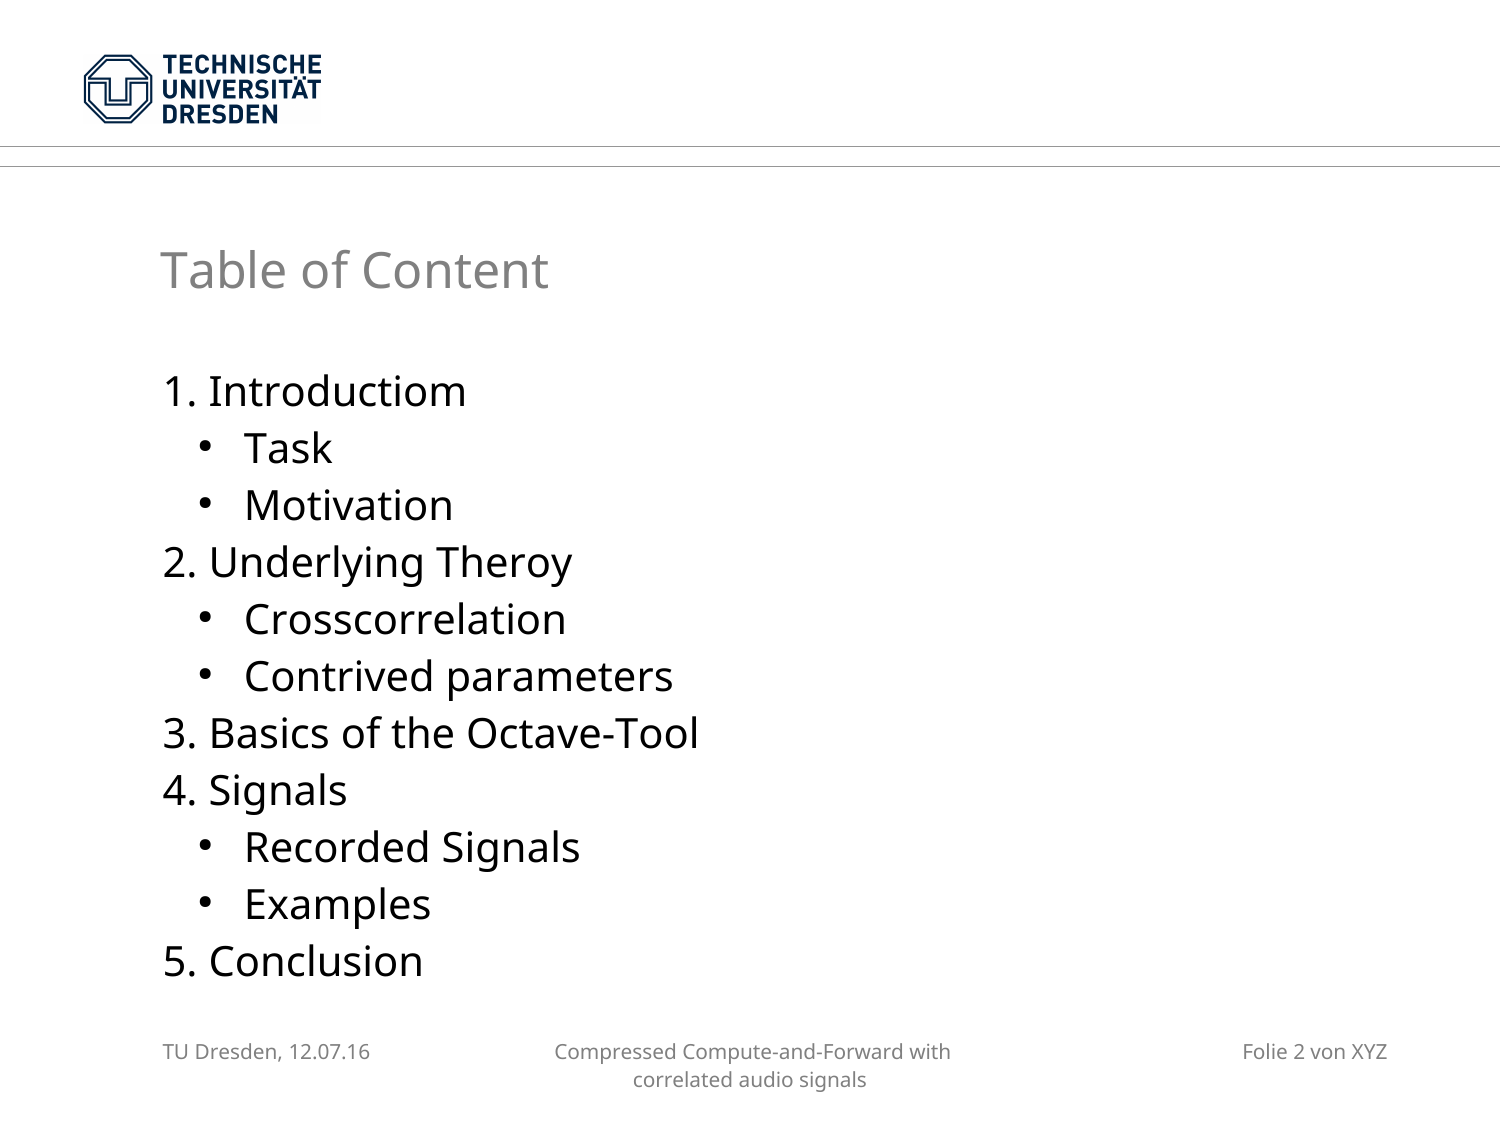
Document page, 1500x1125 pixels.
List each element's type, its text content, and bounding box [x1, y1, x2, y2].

text_box Introductiom Task Motivation Underlying Theroy Crosscorrelation Contrived parameters Basics of the Octave-Tool Signals Recorded Signals Examples Conclusion [147, 354, 1093, 928]
picture [83, 54, 321, 124]
title Table of Content [160, 230, 1392, 307]
